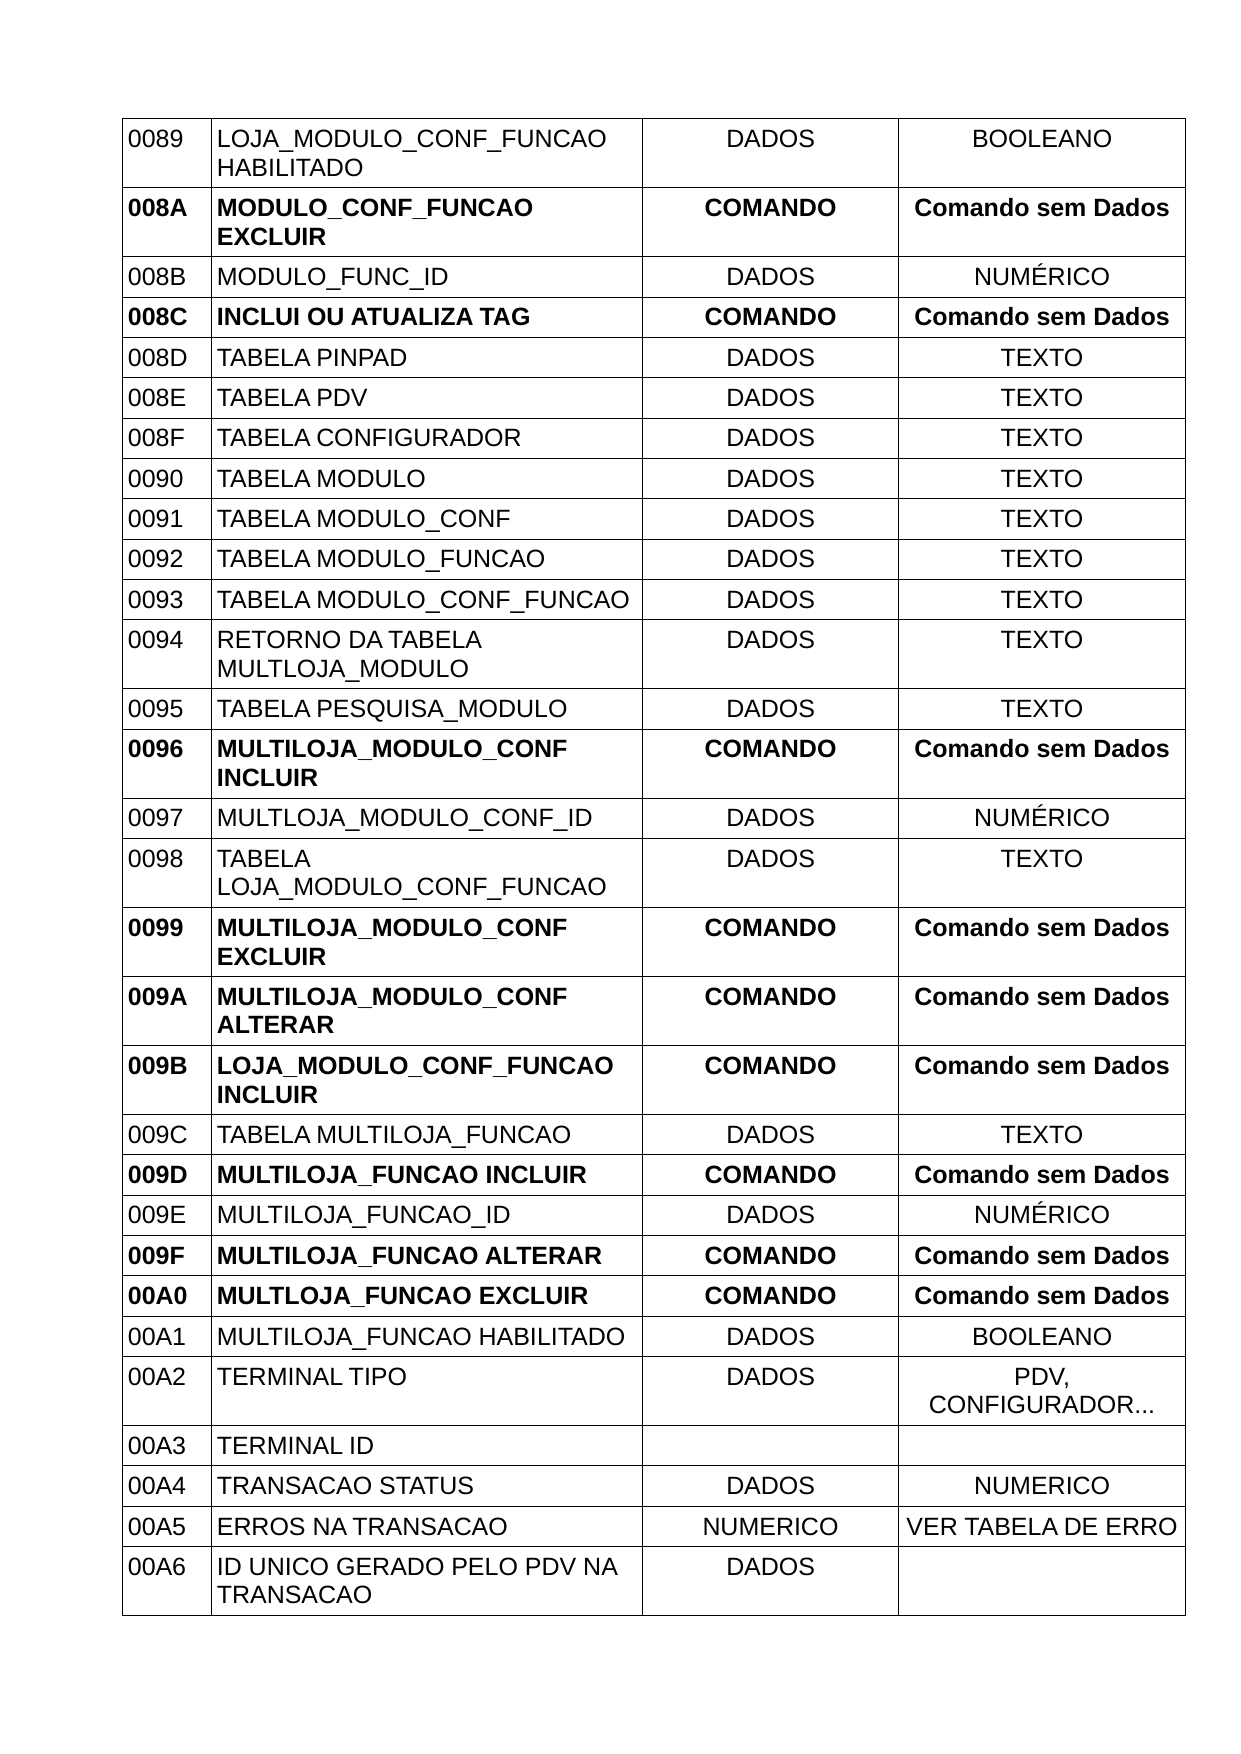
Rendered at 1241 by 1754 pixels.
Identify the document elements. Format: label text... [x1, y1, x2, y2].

table_cell Comando sem Dados [899, 1276, 1185, 1316]
table_cell LOJA_MODULO_CONF_FUNCAO INCLUIR [212, 1046, 642, 1114]
table_cell 009C [123, 1115, 211, 1154]
table_cell 00A2 [123, 1357, 211, 1425]
table_cell TEXTO [899, 620, 1185, 688]
table_cell MODULO_CONF_FUNCAO EXCLUIR [212, 188, 642, 256]
table_cell VER TABELA DE ERRO [899, 1507, 1185, 1546]
table_cell COMANDO [643, 908, 898, 976]
table_cell DADOS [643, 257, 898, 297]
table_cell DADOS [643, 839, 898, 907]
table_cell DADOS [643, 1196, 898, 1235]
table_cell ID UNICO GERADO PELO PDV NA TRANSACAO [212, 1547, 642, 1615]
table_cell TABELA PESQUISA_MODULO [212, 689, 642, 728]
table_cell TEXTO [899, 499, 1185, 538]
table_cell DADOS [643, 1115, 898, 1154]
table_cell COMANDO [643, 1236, 898, 1275]
table_cell BOOLEANO [899, 119, 1185, 187]
table_cell RETORNO DA TABELA MULTLOJA_MODULO [212, 620, 642, 688]
table_cell MULTILOJA_MODULO_CONF EXCLUIR [212, 908, 642, 976]
table_cell COMANDO [643, 1046, 898, 1114]
table_cell TRANSACAO STATUS [212, 1466, 642, 1506]
table_cell DADOS [643, 1357, 898, 1425]
table_cell MULTILOJA_FUNCAO ALTERAR [212, 1236, 642, 1275]
table_cell DADOS [643, 338, 898, 377]
table_cell TERMINAL ID [212, 1426, 642, 1465]
table_cell COMANDO [643, 977, 898, 1045]
table_cell COMANDO [643, 188, 898, 256]
table_cell TABELA LOJA_MODULO_CONF_FUNCAO [212, 839, 642, 907]
table_cell TEXTO [899, 1115, 1185, 1154]
table_cell MULTILOJA_MODULO_CONF ALTERAR [212, 977, 642, 1045]
table_cell DADOS [643, 1466, 898, 1506]
table_cell Comando sem Dados [899, 1155, 1185, 1195]
table_cell Comando sem Dados [899, 977, 1185, 1045]
table_cell 0091 [123, 499, 211, 538]
table_cell Comando sem Dados [899, 188, 1185, 256]
table_cell DADOS [643, 459, 898, 498]
table_cell TERMINAL TIPO [212, 1357, 642, 1425]
table_cell TABELA MODULO_CONF_FUNCAO [212, 580, 642, 619]
table_cell 009E [123, 1196, 211, 1235]
table_cell 008C [123, 298, 211, 337]
table_cell 00A3 [123, 1426, 211, 1465]
table_cell MULTLOJA_MODULO_CONF_ID [212, 799, 642, 838]
table_cell TEXTO [899, 689, 1185, 728]
table_cell MULTILOJA_FUNCAO_ID [212, 1196, 642, 1235]
table_cell 009B [123, 1046, 211, 1114]
table_cell TABELA PDV [212, 378, 642, 417]
table_cell DADOS [643, 689, 898, 728]
table_cell Comando sem Dados [899, 730, 1185, 797]
table_cell DADOS [643, 540, 898, 579]
table_cell 0089 [123, 119, 211, 187]
table_cell BOOLEANO [899, 1317, 1185, 1356]
table_cell TEXTO [899, 839, 1185, 907]
table_cell MODULO_FUNC_ID [212, 257, 642, 297]
table_cell COMANDO [643, 1155, 898, 1195]
table_cell 009A [123, 977, 211, 1045]
table_cell TABELA PINPAD [212, 338, 642, 377]
table_cell Comando sem Dados [899, 298, 1185, 337]
table_cell DADOS [643, 119, 898, 187]
table_cell TEXTO [899, 378, 1185, 417]
table_cell INCLUI OU ATUALIZA TAG [212, 298, 642, 337]
table_cell PDV, CONFIGURADOR... [899, 1357, 1185, 1425]
table_cell 0098 [123, 839, 211, 907]
table_cell TEXTO [899, 540, 1185, 579]
table_cell COMANDO [643, 298, 898, 337]
table_cell Comando sem Dados [899, 908, 1185, 976]
table_cell 008E [123, 378, 211, 417]
table_cell Comando sem Dados [899, 1046, 1185, 1114]
table_cell DADOS [643, 499, 898, 538]
table_cell TEXTO [899, 419, 1185, 458]
table_cell 00A1 [123, 1317, 211, 1356]
table_cell 008F [123, 419, 211, 458]
table_cell 00A4 [123, 1466, 211, 1506]
table_cell [899, 1547, 1185, 1615]
table_cell NUMERICO [899, 1466, 1185, 1506]
table_cell DADOS [643, 378, 898, 417]
table_cell NUMÉRICO [899, 1196, 1185, 1235]
table_cell MULTILOJA_MODULO_CONF INCLUIR [212, 730, 642, 797]
table_cell 0092 [123, 540, 211, 579]
table_cell 0096 [123, 730, 211, 797]
table_cell 0093 [123, 580, 211, 619]
table_cell TABELA MODULO [212, 459, 642, 498]
table_cell DADOS [643, 580, 898, 619]
table_cell 0099 [123, 908, 211, 976]
table_cell 008D [123, 338, 211, 377]
table_cell TABELA MODULO_FUNCAO [212, 540, 642, 579]
table_cell DADOS [643, 620, 898, 688]
table_cell 0094 [123, 620, 211, 688]
table_cell DADOS [643, 419, 898, 458]
table_cell MULTILOJA_FUNCAO INCLUIR [212, 1155, 642, 1195]
table_cell Comando sem Dados [899, 1236, 1185, 1275]
table_cell DADOS [643, 799, 898, 838]
table_cell TABELA MULTILOJA_FUNCAO [212, 1115, 642, 1154]
table_cell 008B [123, 257, 211, 297]
table_cell TEXTO [899, 459, 1185, 498]
table_cell DADOS [643, 1547, 898, 1615]
table_cell 0090 [123, 459, 211, 498]
table_cell NUMERICO [643, 1507, 898, 1546]
table_cell [643, 1426, 898, 1465]
table_cell LOJA_MODULO_CONF_FUNCAO HABILITADO [212, 119, 642, 187]
table_cell 008A [123, 188, 211, 256]
table_cell 00A0 [123, 1276, 211, 1316]
table_cell [899, 1426, 1185, 1465]
table_cell 0097 [123, 799, 211, 838]
table_cell 0095 [123, 689, 211, 728]
table_cell MULTILOJA_FUNCAO HABILITADO [212, 1317, 642, 1356]
table_cell 00A5 [123, 1507, 211, 1546]
table_cell ERROS NA TRANSACAO [212, 1507, 642, 1546]
table_cell 00A6 [123, 1547, 211, 1615]
table_cell COMANDO [643, 730, 898, 797]
table_cell TEXTO [899, 338, 1185, 377]
table_cell 009D [123, 1155, 211, 1195]
table_cell NUMÉRICO [899, 257, 1185, 297]
table_cell MULTLOJA_FUNCAO EXCLUIR [212, 1276, 642, 1316]
table_cell TABELA MODULO_CONF [212, 499, 642, 538]
table_cell TEXTO [899, 580, 1185, 619]
table_cell 009F [123, 1236, 211, 1275]
table_cell COMANDO [643, 1276, 898, 1316]
table_cell NUMÉRICO [899, 799, 1185, 838]
table_cell DADOS [643, 1317, 898, 1356]
table_cell TABELA CONFIGURADOR [212, 419, 642, 458]
